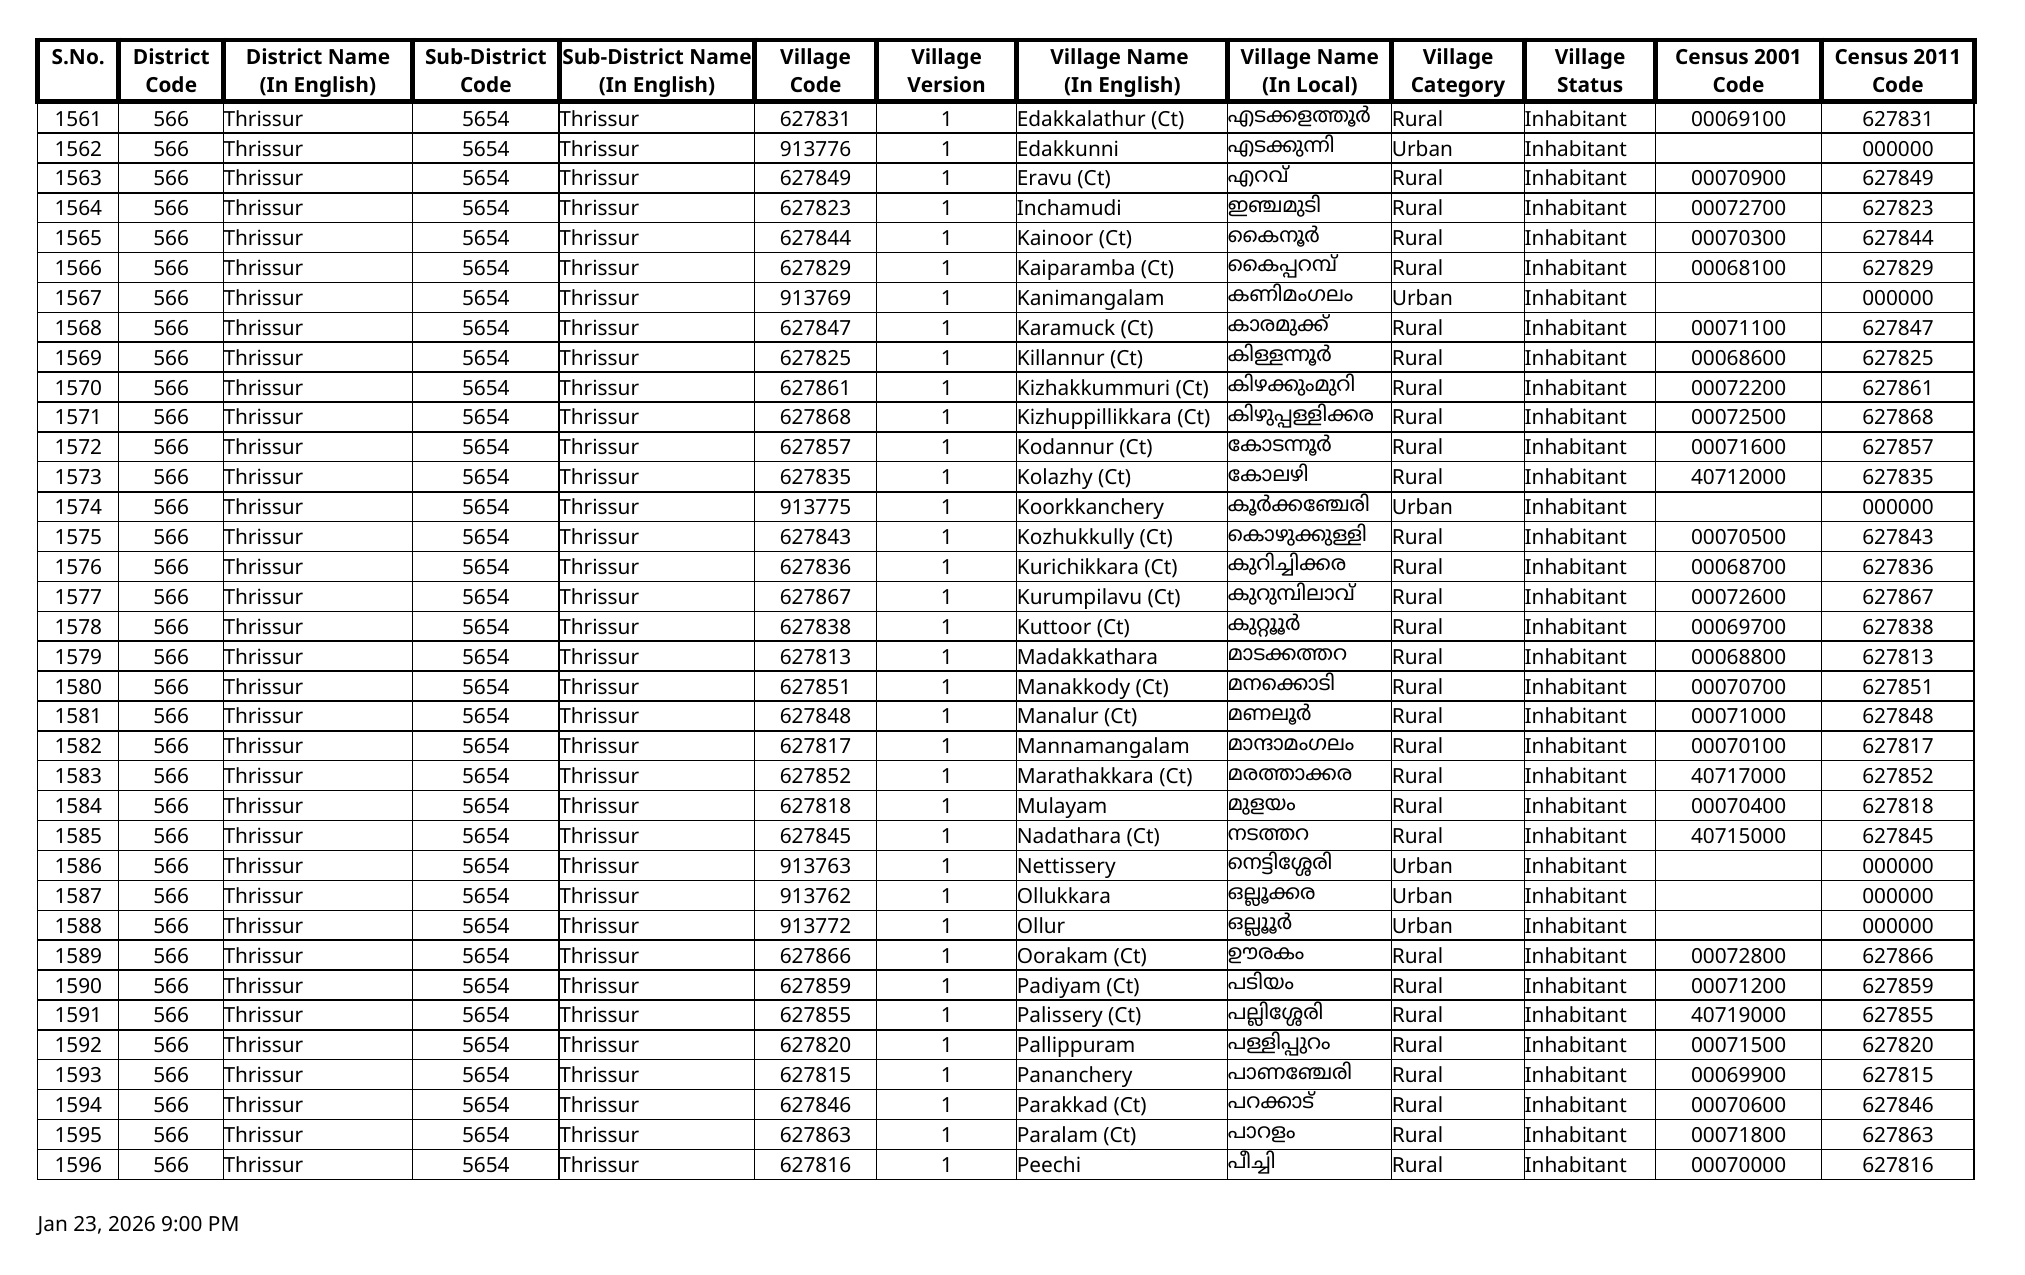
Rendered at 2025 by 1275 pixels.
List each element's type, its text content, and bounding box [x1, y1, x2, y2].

table_cell മാടക്കത്തറ [1228, 642, 1391, 670]
table_header District Name (In English) [226, 42, 410, 99]
table_cell Rural [1392, 1001, 1524, 1029]
table_cell Thrissur [560, 373, 754, 401]
table_cell 627816 [1822, 1150, 1973, 1178]
table_cell 5654 [413, 373, 558, 401]
table_cell 566 [119, 343, 223, 371]
table_cell ഒല്ലൂൂർ [1228, 911, 1391, 939]
table_cell Nettissery [1017, 851, 1227, 879]
table_cell Pananchery [1017, 1060, 1227, 1089]
table_cell 00072700 [1656, 194, 1821, 222]
table_cell Thrissur [560, 1031, 754, 1059]
table_cell 00072800 [1656, 941, 1821, 969]
table_cell 913762 [755, 881, 876, 909]
table_cell 913763 [755, 851, 876, 879]
table_cell മാന്ദാമംഗലം [1228, 732, 1391, 760]
table_cell 00070400 [1656, 791, 1821, 820]
table_cell 00068800 [1656, 642, 1821, 670]
table_cell 1 [877, 253, 1016, 282]
table_cell Inhabitant [1525, 522, 1655, 551]
table_cell Rural [1392, 582, 1524, 611]
table_cell 1 [877, 582, 1016, 611]
table_cell 40719000 [1656, 1001, 1821, 1029]
table_cell 627848 [755, 702, 876, 730]
table_cell Rural [1392, 612, 1524, 640]
table_cell 627844 [1822, 223, 1973, 252]
table_cell 627867 [1822, 582, 1973, 611]
table_cell Inhabitant [1525, 283, 1655, 312]
table_cell Karamuck (Ct) [1017, 313, 1227, 341]
table_cell Urban [1392, 911, 1524, 939]
table_cell Inhabitant [1525, 1150, 1655, 1178]
table_cell Rural [1392, 164, 1524, 192]
table_header Village Status [1527, 42, 1653, 99]
table_cell Thrissur [560, 702, 754, 730]
table_cell 627846 [755, 1090, 876, 1119]
table_cell 1580 [38, 672, 118, 700]
table_cell Thrissur [560, 552, 754, 581]
table_cell Edakkunni [1017, 134, 1227, 162]
table_cell കോലഴി [1228, 462, 1391, 491]
table_cell 627836 [755, 552, 876, 581]
table_cell 566 [119, 1031, 223, 1059]
table_cell Thrissur [224, 732, 412, 760]
table_cell 00071500 [1656, 1031, 1821, 1059]
table_cell Thrissur [224, 1150, 412, 1178]
table_cell 1574 [38, 493, 118, 521]
table_cell 627815 [755, 1060, 876, 1089]
table_cell Thrissur [224, 164, 412, 192]
table_cell 00072500 [1656, 403, 1821, 431]
table_cell 627847 [1822, 313, 1973, 341]
table_cell Thrissur [224, 462, 412, 491]
table_cell 566 [119, 1090, 223, 1119]
table_cell 566 [119, 642, 223, 670]
table_cell കൂർക്കഞ്ചേരി [1228, 493, 1391, 521]
table_cell 627831 [755, 104, 876, 132]
table_cell Paralam (Ct) [1017, 1120, 1227, 1149]
table_cell Manalur (Ct) [1017, 702, 1227, 730]
table_cell Thrissur [560, 941, 754, 969]
table_cell 913775 [755, 493, 876, 521]
table_cell 1577 [38, 582, 118, 611]
table_cell കോടന്നൂർ [1228, 433, 1391, 461]
table_cell 1583 [38, 761, 118, 790]
table_cell Thrissur [224, 343, 412, 371]
table_cell Thrissur [224, 1120, 412, 1149]
table_cell Inhabitant [1525, 104, 1655, 132]
table_cell Rural [1392, 253, 1524, 282]
table_cell 627846 [1822, 1090, 1973, 1119]
table_cell Inchamudi [1017, 194, 1227, 222]
table_cell 1 [877, 791, 1016, 820]
table_cell പല്ലിശ്ശേരി [1228, 1001, 1391, 1029]
table_cell 5654 [413, 552, 558, 581]
table_cell Inhabitant [1525, 403, 1655, 431]
table_cell 627816 [755, 1150, 876, 1178]
table_cell 00071200 [1656, 971, 1821, 999]
table_cell Thrissur [224, 552, 412, 581]
table_cell കിഴക്കുംമുറി [1228, 373, 1391, 401]
table_cell Thrissur [560, 253, 754, 282]
table_cell 627843 [1822, 522, 1973, 551]
table_cell Thrissur [560, 642, 754, 670]
table_cell 627836 [1822, 552, 1973, 581]
table_cell 627831 [1822, 104, 1973, 132]
table_cell കിഴുപ്പള്ളിക്കര [1228, 403, 1391, 431]
table_cell 5654 [413, 283, 558, 312]
table_cell 566 [119, 462, 223, 491]
table_cell Thrissur [224, 522, 412, 551]
table_cell പള്ളിപ്പുറം [1228, 1031, 1391, 1059]
table_cell 627813 [1822, 642, 1973, 670]
table_cell 1569 [38, 343, 118, 371]
table_cell Rural [1392, 1150, 1524, 1178]
table_cell 1566 [38, 253, 118, 282]
table_cell 1 [877, 194, 1016, 222]
table_cell 627859 [1822, 971, 1973, 999]
table_cell Rural [1392, 761, 1524, 790]
table_cell Inhabitant [1525, 791, 1655, 820]
table_cell 5654 [413, 493, 558, 521]
table_cell Inhabitant [1525, 1060, 1655, 1089]
table_cell 5654 [413, 791, 558, 820]
table_cell 627829 [1822, 253, 1973, 282]
table_cell 5654 [413, 1060, 558, 1089]
table_cell Thrissur [560, 433, 754, 461]
table_cell 627851 [755, 672, 876, 700]
table_cell Rural [1392, 672, 1524, 700]
table_cell 1 [877, 433, 1016, 461]
table_cell Inhabitant [1525, 373, 1655, 401]
table_cell മുളയം [1228, 791, 1391, 820]
table_cell 627817 [1822, 732, 1973, 760]
table_cell 5654 [413, 612, 558, 640]
table_cell 627851 [1822, 672, 1973, 700]
table_cell 566 [119, 851, 223, 879]
table_cell 5654 [413, 194, 558, 222]
table_cell Rural [1392, 791, 1524, 820]
table_cell 00069100 [1656, 104, 1821, 132]
table_cell 566 [119, 223, 223, 252]
table_cell 566 [119, 283, 223, 312]
table_cell 627863 [1822, 1120, 1973, 1149]
table_cell 566 [119, 1150, 223, 1178]
table_cell Madakkathara [1017, 642, 1227, 670]
table_cell Kurumpilavu (Ct) [1017, 582, 1227, 611]
table_cell [1656, 493, 1821, 521]
table_cell Rural [1392, 373, 1524, 401]
table_cell Thrissur [560, 791, 754, 820]
table_cell 627849 [755, 164, 876, 192]
table_cell Rural [1392, 313, 1524, 341]
table_cell Thrissur [224, 672, 412, 700]
table_cell Thrissur [560, 403, 754, 431]
table_cell 00070000 [1656, 1150, 1821, 1178]
table_cell ഊരകം [1228, 941, 1391, 969]
table_cell 566 [119, 552, 223, 581]
table_cell Thrissur [560, 821, 754, 850]
table_cell Thrissur [224, 971, 412, 999]
table_cell 1 [877, 462, 1016, 491]
table_cell Thrissur [224, 223, 412, 252]
table_cell Rural [1392, 433, 1524, 461]
table_cell 00071000 [1656, 702, 1821, 730]
table_cell Koorkkanchery [1017, 493, 1227, 521]
table_cell [1656, 134, 1821, 162]
table_cell 5654 [413, 403, 558, 431]
table_cell 1 [877, 1031, 1016, 1059]
table_cell Thrissur [224, 433, 412, 461]
table_cell 40715000 [1656, 821, 1821, 850]
table_cell Nadathara (Ct) [1017, 821, 1227, 850]
table_cell Thrissur [224, 253, 412, 282]
table_cell എടക്കളത്തൂർ [1228, 104, 1391, 132]
table_cell 1 [877, 493, 1016, 521]
table_cell Thrissur [560, 1150, 754, 1178]
table_header Census 2011 Code [1824, 42, 1972, 99]
table_cell Thrissur [560, 761, 754, 790]
table_cell 1565 [38, 223, 118, 252]
table_cell Thrissur [560, 1120, 754, 1149]
table_cell Thrissur [224, 194, 412, 222]
table_cell 1 [877, 343, 1016, 371]
table_cell 566 [119, 702, 223, 730]
table_cell 627817 [755, 732, 876, 760]
table_header Village Code [757, 42, 874, 99]
table_cell Thrissur [560, 223, 754, 252]
table_cell Thrissur [560, 343, 754, 371]
table_cell 1 [877, 403, 1016, 431]
table_cell 5654 [413, 223, 558, 252]
table_cell Mannamangalam [1017, 732, 1227, 760]
table_cell 00070700 [1656, 672, 1821, 700]
table_cell 5654 [413, 642, 558, 670]
table_cell 1593 [38, 1060, 118, 1089]
table_cell Inhabitant [1525, 433, 1655, 461]
table_cell 1 [877, 702, 1016, 730]
table_cell Thrissur [224, 702, 412, 730]
table_cell 1 [877, 1060, 1016, 1089]
table_cell 627829 [755, 253, 876, 282]
table_cell 566 [119, 253, 223, 282]
table_cell 1586 [38, 851, 118, 879]
table_cell 627866 [1822, 941, 1973, 969]
table_cell 40712000 [1656, 462, 1821, 491]
table_cell 627867 [755, 582, 876, 611]
table_cell Marathakkara (Ct) [1017, 761, 1227, 790]
table_cell Thrissur [224, 821, 412, 850]
table_cell Thrissur [224, 851, 412, 879]
table_cell 1 [877, 881, 1016, 909]
table_cell 627818 [755, 791, 876, 820]
table_cell 627844 [755, 223, 876, 252]
table_cell 627861 [755, 373, 876, 401]
table_header Village Name (In English) [1019, 42, 1225, 99]
table_cell 627818 [1822, 791, 1973, 820]
table_header Census 2001 Code [1658, 42, 1819, 99]
table_cell 566 [119, 582, 223, 611]
table_cell Thrissur [560, 672, 754, 700]
table_cell Kodannur (Ct) [1017, 433, 1227, 461]
table_cell Urban [1392, 134, 1524, 162]
table_cell 566 [119, 1060, 223, 1089]
table_cell 1 [877, 911, 1016, 939]
table_cell 1587 [38, 881, 118, 909]
table_cell Kizhuppillikkara (Ct) [1017, 403, 1227, 431]
table_cell Thrissur [560, 881, 754, 909]
table_cell 1 [877, 552, 1016, 581]
table_cell 1595 [38, 1120, 118, 1149]
table_cell Killannur (Ct) [1017, 343, 1227, 371]
table_cell Inhabitant [1525, 493, 1655, 521]
table_cell 5654 [413, 851, 558, 879]
table_cell 566 [119, 761, 223, 790]
table_cell 1 [877, 522, 1016, 551]
table_cell 1594 [38, 1090, 118, 1119]
table_cell 1 [877, 642, 1016, 670]
table_cell 5654 [413, 732, 558, 760]
table_cell കിള്ളന്നൂർ [1228, 343, 1391, 371]
table_cell Inhabitant [1525, 821, 1655, 850]
table_cell Rural [1392, 821, 1524, 850]
table_cell 000000 [1822, 493, 1973, 521]
table_cell 40717000 [1656, 761, 1821, 790]
table_cell Thrissur [560, 462, 754, 491]
table_cell Inhabitant [1525, 1031, 1655, 1059]
table_cell കൊഴുക്കുള്ളി [1228, 522, 1391, 551]
table_cell Thrissur [224, 612, 412, 640]
table_cell 1564 [38, 194, 118, 222]
table_cell 1592 [38, 1031, 118, 1059]
table_cell Inhabitant [1525, 134, 1655, 162]
table_cell Rural [1392, 522, 1524, 551]
table_cell പറക്കാട് [1228, 1090, 1391, 1119]
table_cell Kizhakkummuri (Ct) [1017, 373, 1227, 401]
table_cell Rural [1392, 1031, 1524, 1059]
table_cell 00071600 [1656, 433, 1821, 461]
table_cell 5654 [413, 1120, 558, 1149]
table_cell 000000 [1822, 134, 1973, 162]
table_cell കൈനൂർ [1228, 223, 1391, 252]
table_cell 627848 [1822, 702, 1973, 730]
table_cell ഒല്ലൂക്കര [1228, 881, 1391, 909]
table_cell Inhabitant [1525, 702, 1655, 730]
table_cell Rural [1392, 732, 1524, 760]
table_cell 5654 [413, 104, 558, 132]
table_cell Rural [1392, 642, 1524, 670]
table_cell Thrissur [224, 791, 412, 820]
table_cell Thrissur [560, 493, 754, 521]
table_cell 1579 [38, 642, 118, 670]
table_cell 1575 [38, 522, 118, 551]
table_cell Inhabitant [1525, 672, 1655, 700]
table_cell Padiyam (Ct) [1017, 971, 1227, 999]
table_cell 627835 [1822, 462, 1973, 491]
table_cell 1 [877, 1090, 1016, 1119]
table_cell Thrissur [560, 1090, 754, 1119]
table_cell 627868 [755, 403, 876, 431]
table_cell Rural [1392, 104, 1524, 132]
table_cell 1562 [38, 134, 118, 162]
table_cell 1 [877, 283, 1016, 312]
table_cell Thrissur [224, 104, 412, 132]
table_cell 627857 [1822, 433, 1973, 461]
table_cell 913769 [755, 283, 876, 312]
table_cell Rural [1392, 462, 1524, 491]
table_cell Rural [1392, 1120, 1524, 1149]
table_cell Kanimangalam [1017, 283, 1227, 312]
table_cell 00070500 [1656, 522, 1821, 551]
table_cell 1563 [38, 164, 118, 192]
table_cell 1561 [38, 104, 118, 132]
table_cell ഇഞ്ചമുടി [1228, 194, 1391, 222]
table_cell Thrissur [224, 403, 412, 431]
table_cell പീച്ചി [1228, 1150, 1391, 1178]
table_cell 627835 [755, 462, 876, 491]
table_cell 00070100 [1656, 732, 1821, 760]
table_cell Thrissur [560, 851, 754, 879]
table_cell 627813 [755, 642, 876, 670]
table_cell 627843 [755, 522, 876, 551]
table_cell Thrissur [224, 941, 412, 969]
table_cell 566 [119, 732, 223, 760]
table_cell 627825 [755, 343, 876, 371]
table_cell 566 [119, 1120, 223, 1149]
table_cell Inhabitant [1525, 612, 1655, 640]
table_cell 00068600 [1656, 343, 1821, 371]
table_cell Thrissur [560, 911, 754, 939]
table_cell 627820 [755, 1031, 876, 1059]
table_cell 1 [877, 672, 1016, 700]
table_cell Thrissur [560, 971, 754, 999]
table_cell 566 [119, 791, 223, 820]
table_cell Rural [1392, 343, 1524, 371]
table_cell 566 [119, 1001, 223, 1029]
table_cell Thrissur [224, 881, 412, 909]
table_cell Inhabitant [1525, 911, 1655, 939]
table_cell 566 [119, 522, 223, 551]
table_cell Inhabitant [1525, 1090, 1655, 1119]
table_cell 1 [877, 104, 1016, 132]
table_cell 5654 [413, 134, 558, 162]
table_cell പാറളം [1228, 1120, 1391, 1149]
table_cell Thrissur [224, 642, 412, 670]
table_cell 1570 [38, 373, 118, 401]
table_cell 627852 [1822, 761, 1973, 790]
table_cell എറവ് [1228, 164, 1391, 192]
table_cell [1656, 283, 1821, 312]
table_header Village Category [1394, 42, 1522, 99]
table_cell 566 [119, 612, 223, 640]
table_cell 00071100 [1656, 313, 1821, 341]
table_cell 00071800 [1656, 1120, 1821, 1149]
table_cell 1 [877, 1120, 1016, 1149]
table_cell 627838 [1822, 612, 1973, 640]
table_cell Urban [1392, 493, 1524, 521]
table_cell 5654 [413, 821, 558, 850]
table_header Village Name (In Local) [1230, 42, 1389, 99]
table_cell 627849 [1822, 164, 1973, 192]
table_cell Inhabitant [1525, 971, 1655, 999]
table_cell കൈപ്പറമ്പ് [1228, 253, 1391, 282]
table_cell 566 [119, 373, 223, 401]
table_cell Ollur [1017, 911, 1227, 939]
table_cell 000000 [1822, 881, 1973, 909]
table_cell Thrissur [560, 1001, 754, 1029]
table_cell Thrissur [224, 1031, 412, 1059]
table_cell 627820 [1822, 1031, 1973, 1059]
table_cell 1576 [38, 552, 118, 581]
table_cell 627861 [1822, 373, 1973, 401]
table_cell 1573 [38, 462, 118, 491]
table_cell 00068100 [1656, 253, 1821, 282]
table_cell Inhabitant [1525, 223, 1655, 252]
table_cell 627868 [1822, 403, 1973, 431]
table_cell 566 [119, 821, 223, 850]
table_cell 627852 [755, 761, 876, 790]
table_cell 566 [119, 493, 223, 521]
table_cell Inhabitant [1525, 343, 1655, 371]
table_cell 5654 [413, 702, 558, 730]
table_header Sub-District Name (In English) [562, 42, 752, 99]
table_cell Thrissur [560, 1060, 754, 1089]
table_cell Rural [1392, 223, 1524, 252]
table_cell 1 [877, 971, 1016, 999]
table_cell 1571 [38, 403, 118, 431]
table_cell Inhabitant [1525, 941, 1655, 969]
table_cell Thrissur [560, 164, 754, 192]
table_cell 5654 [413, 881, 558, 909]
table_cell 00069700 [1656, 612, 1821, 640]
table_cell 627847 [755, 313, 876, 341]
table_cell Kozhukkully (Ct) [1017, 522, 1227, 551]
table_cell 1590 [38, 971, 118, 999]
table_cell കണിമംഗലം [1228, 283, 1391, 312]
table_cell 1 [877, 164, 1016, 192]
table_header Sub-District Code [415, 42, 557, 99]
table_cell Kurichikkara (Ct) [1017, 552, 1227, 581]
table_cell 566 [119, 194, 223, 222]
table_cell Inhabitant [1525, 194, 1655, 222]
table_cell 00069900 [1656, 1060, 1821, 1089]
table_cell Inhabitant [1525, 462, 1655, 491]
table_cell Kolazhy (Ct) [1017, 462, 1227, 491]
table_cell Thrissur [560, 612, 754, 640]
table_cell 5654 [413, 1150, 558, 1178]
table_cell 00070300 [1656, 223, 1821, 252]
table_cell കുറിച്ചിക്കര [1228, 552, 1391, 581]
table_cell Thrissur [224, 373, 412, 401]
table_cell 1581 [38, 702, 118, 730]
table_cell 627838 [755, 612, 876, 640]
table_header S.No. [40, 42, 116, 99]
table_cell 1591 [38, 1001, 118, 1029]
table_cell 00070900 [1656, 164, 1821, 192]
table_cell 627855 [755, 1001, 876, 1029]
table_cell 566 [119, 164, 223, 192]
table_cell 5654 [413, 462, 558, 491]
table_cell 5654 [413, 343, 558, 371]
table_cell Thrissur [560, 313, 754, 341]
table_cell Inhabitant [1525, 732, 1655, 760]
table_cell [1656, 851, 1821, 879]
table_cell Inhabitant [1525, 851, 1655, 879]
table_cell 5654 [413, 971, 558, 999]
table_cell 566 [119, 313, 223, 341]
table_cell Inhabitant [1525, 313, 1655, 341]
table_cell Mulayam [1017, 791, 1227, 820]
table_cell Thrissur [560, 194, 754, 222]
table_cell 5654 [413, 164, 558, 192]
table_cell Thrissur [224, 1090, 412, 1119]
table_cell 627863 [755, 1120, 876, 1149]
table_cell Oorakam (Ct) [1017, 941, 1227, 969]
table_cell Pallippuram [1017, 1031, 1227, 1059]
table_cell Rural [1392, 194, 1524, 222]
table_cell പാണഞ്ചേരി [1228, 1060, 1391, 1089]
table_cell 1585 [38, 821, 118, 850]
table_cell 00072600 [1656, 582, 1821, 611]
table_cell കാരമുക്ക് [1228, 313, 1391, 341]
table_cell 000000 [1822, 851, 1973, 879]
table_cell 00068700 [1656, 552, 1821, 581]
table_cell Parakkad (Ct) [1017, 1090, 1227, 1119]
table_cell Inhabitant [1525, 253, 1655, 282]
table_cell 1596 [38, 1150, 118, 1178]
table_cell 1572 [38, 433, 118, 461]
table_cell Manakkody (Ct) [1017, 672, 1227, 700]
table_cell 1568 [38, 313, 118, 341]
table_cell Urban [1392, 851, 1524, 879]
table_cell 566 [119, 971, 223, 999]
table_cell 1 [877, 732, 1016, 760]
table_cell Thrissur [560, 134, 754, 162]
table_cell 627823 [1822, 194, 1973, 222]
table_cell മനക്കൊടി [1228, 672, 1391, 700]
table_cell 1582 [38, 732, 118, 760]
table_cell [1656, 881, 1821, 909]
table_cell 566 [119, 134, 223, 162]
table_cell 5654 [413, 522, 558, 551]
table_cell 913776 [755, 134, 876, 162]
table_cell നടത്തറ [1228, 821, 1391, 850]
table_cell Inhabitant [1525, 582, 1655, 611]
table_cell Palissery (Ct) [1017, 1001, 1227, 1029]
table_cell 1 [877, 821, 1016, 850]
table_cell 1588 [38, 911, 118, 939]
table_cell 1 [877, 313, 1016, 341]
table_cell 627855 [1822, 1001, 1973, 1029]
table_cell Rural [1392, 941, 1524, 969]
table_cell 627857 [755, 433, 876, 461]
table_cell എടക്കുന്നി [1228, 134, 1391, 162]
table_cell 5654 [413, 1090, 558, 1119]
table_cell 627845 [1822, 821, 1973, 850]
table_cell മണലൂർ [1228, 702, 1391, 730]
table_cell 566 [119, 911, 223, 939]
table_cell 1589 [38, 941, 118, 969]
table_cell 1 [877, 761, 1016, 790]
table_cell കുറുമ്പിലാവ് [1228, 582, 1391, 611]
table_cell 000000 [1822, 911, 1973, 939]
table_cell 566 [119, 104, 223, 132]
table_cell Peechi [1017, 1150, 1227, 1178]
table_cell 000000 [1822, 283, 1973, 312]
table_cell 5654 [413, 313, 558, 341]
table_cell Thrissur [224, 1060, 412, 1089]
table_cell Thrissur [560, 104, 754, 132]
table_cell Thrissur [560, 283, 754, 312]
table_cell 5654 [413, 582, 558, 611]
table_cell 1584 [38, 791, 118, 820]
table_cell Edakkalathur (Ct) [1017, 104, 1227, 132]
table_cell 1578 [38, 612, 118, 640]
table_cell Thrissur [560, 522, 754, 551]
table_cell Thrissur [224, 283, 412, 312]
table_cell 5654 [413, 672, 558, 700]
table_cell 566 [119, 403, 223, 431]
table_cell Urban [1392, 283, 1524, 312]
table_cell Inhabitant [1525, 881, 1655, 909]
table_cell മരത്താക്കര [1228, 761, 1391, 790]
table_cell Rural [1392, 403, 1524, 431]
table_cell Thrissur [224, 1001, 412, 1029]
table_cell 627825 [1822, 343, 1973, 371]
table_cell Thrissur [560, 582, 754, 611]
table_cell 5654 [413, 911, 558, 939]
table_header Village Version [879, 42, 1014, 99]
table_cell 5654 [413, 761, 558, 790]
table_cell [1656, 911, 1821, 939]
table_cell 1 [877, 373, 1016, 401]
table_cell Inhabitant [1525, 552, 1655, 581]
table_cell Inhabitant [1525, 164, 1655, 192]
table_cell 627859 [755, 971, 876, 999]
table_cell 1 [877, 223, 1016, 252]
table_cell 1567 [38, 283, 118, 312]
table_cell 1 [877, 851, 1016, 879]
table_cell Rural [1392, 552, 1524, 581]
table_cell 627823 [755, 194, 876, 222]
table_cell Thrissur [224, 134, 412, 162]
table_cell 5654 [413, 1001, 558, 1029]
table_cell നെട്ടിശ്ശേരി [1228, 851, 1391, 879]
table_cell Inhabitant [1525, 761, 1655, 790]
table_cell Rural [1392, 1060, 1524, 1089]
table_cell Thrissur [224, 911, 412, 939]
table_cell 5654 [413, 941, 558, 969]
table_cell Inhabitant [1525, 1120, 1655, 1149]
table_cell 627866 [755, 941, 876, 969]
table_header District Code [121, 42, 221, 99]
table_cell Thrissur [224, 313, 412, 341]
table_cell Inhabitant [1525, 642, 1655, 670]
table_cell Rural [1392, 702, 1524, 730]
table_cell Ollukkara [1017, 881, 1227, 909]
table_cell Kaiparamba (Ct) [1017, 253, 1227, 282]
table_cell 913772 [755, 911, 876, 939]
table_cell Kuttoor (Ct) [1017, 612, 1227, 640]
table_cell Rural [1392, 1090, 1524, 1119]
table_cell 627845 [755, 821, 876, 850]
table_cell 1 [877, 134, 1016, 162]
table_cell 1 [877, 612, 1016, 640]
table_cell 1 [877, 941, 1016, 969]
table_cell Thrissur [224, 582, 412, 611]
table_cell 1 [877, 1150, 1016, 1178]
table_cell 566 [119, 672, 223, 700]
table_cell 627815 [1822, 1060, 1973, 1089]
table_cell 5654 [413, 1031, 558, 1059]
table_cell Thrissur [224, 493, 412, 521]
table_cell Thrissur [560, 732, 754, 760]
table_cell 5654 [413, 433, 558, 461]
table_cell 5654 [413, 253, 558, 282]
table_cell പടിയം [1228, 971, 1391, 999]
table_cell 00072200 [1656, 373, 1821, 401]
table_cell Urban [1392, 881, 1524, 909]
table_cell 566 [119, 433, 223, 461]
table_cell Inhabitant [1525, 1001, 1655, 1029]
table_cell Kainoor (Ct) [1017, 223, 1227, 252]
table_cell 00070600 [1656, 1090, 1821, 1119]
table_cell 566 [119, 941, 223, 969]
table_cell Thrissur [224, 761, 412, 790]
table_cell Eravu (Ct) [1017, 164, 1227, 192]
table_cell 566 [119, 881, 223, 909]
table_cell Rural [1392, 971, 1524, 999]
table_cell 1 [877, 1001, 1016, 1029]
table_cell കുറ്റൂൂർ [1228, 612, 1391, 640]
